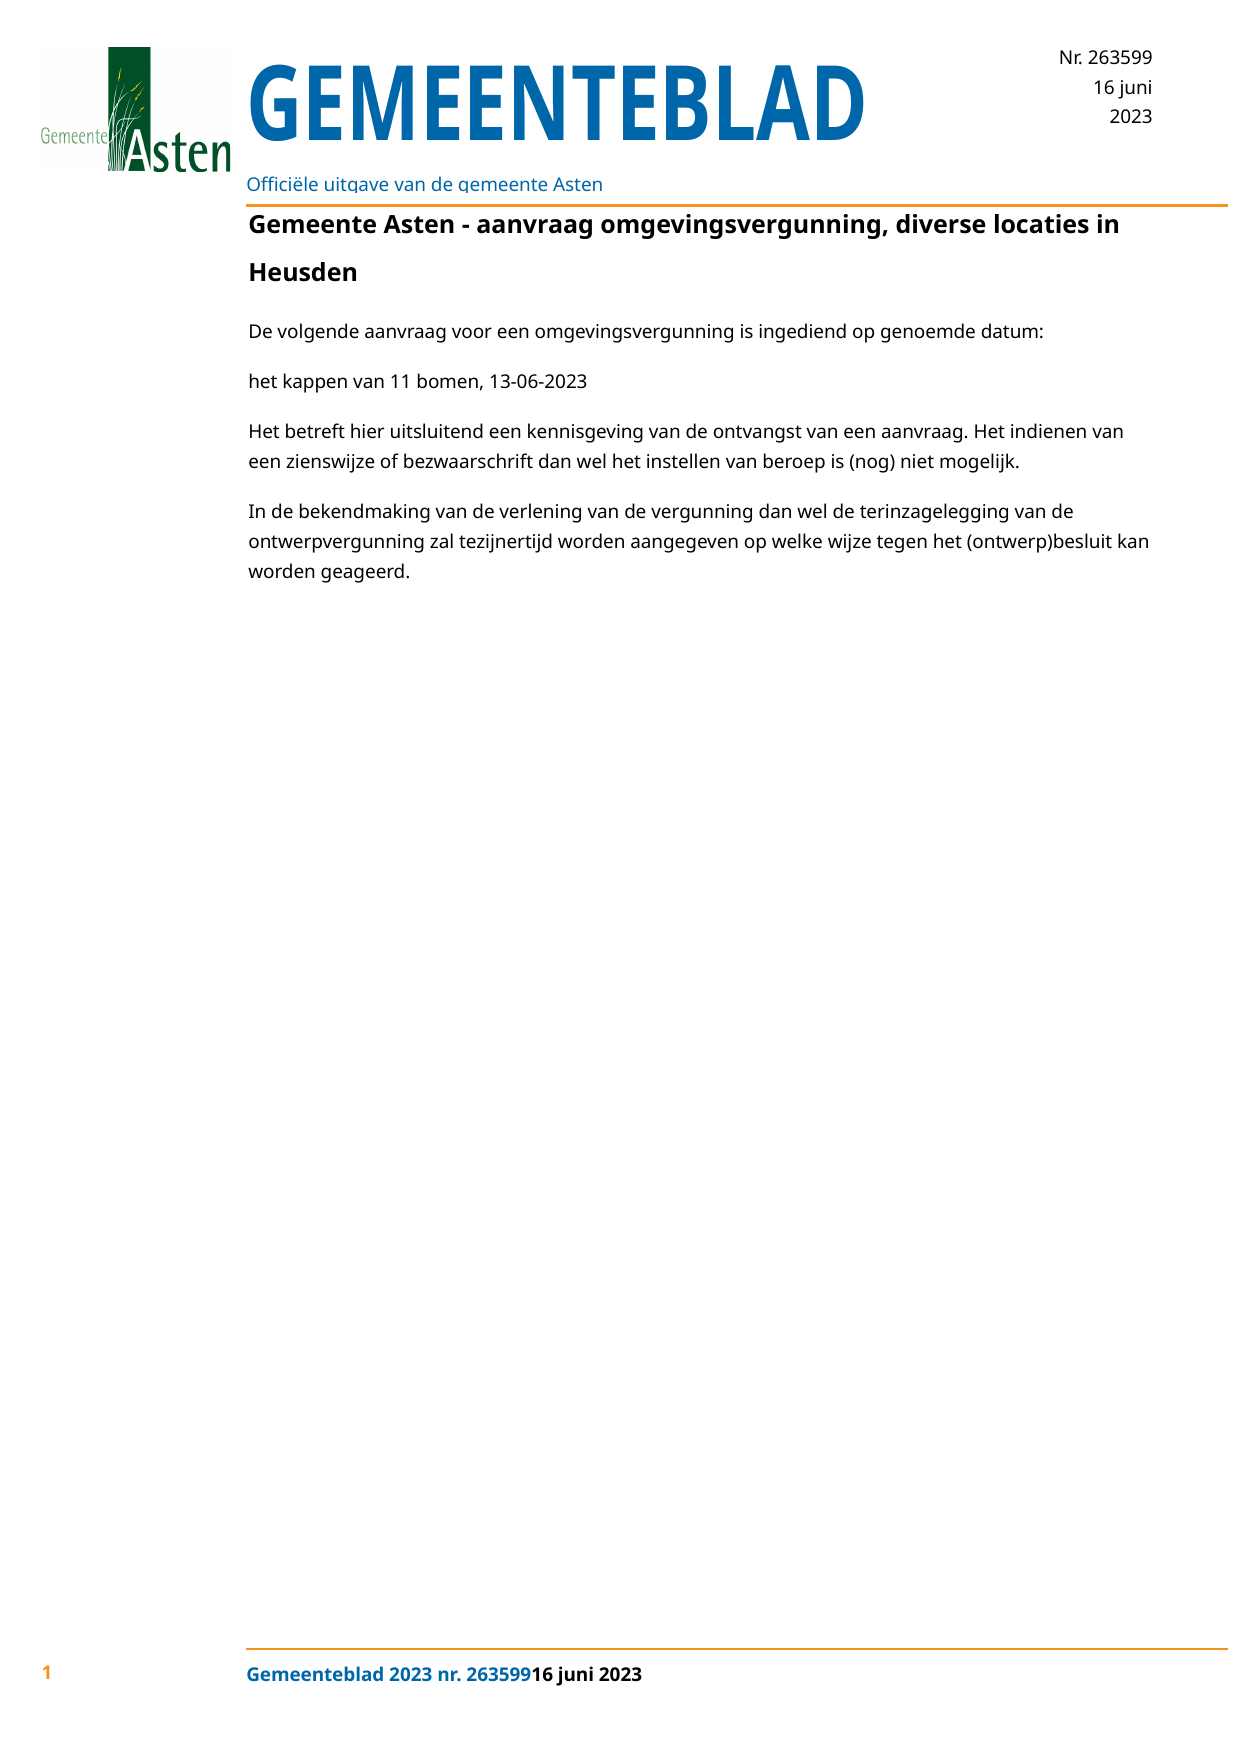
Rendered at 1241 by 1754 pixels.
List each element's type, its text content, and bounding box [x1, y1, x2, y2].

picture [41, 47, 231, 172]
text Gemeente Asten - aanvraag omgevingsvergunning, diverse locaties in Heusden [248, 207, 1152, 288]
text In de bekendmaking van de verlening van de vergunning dan wel de terinzagelegging van de ontwerpvergunning zal tezijnertijd worden aangegeven op welke wijze tegen het (ontwerp)besluit kan worden geageerd. [248, 499, 1152, 584]
text De volgende aanvraag voor een omgevingsvergunning is ingediend op genoemde datum: [248, 318, 1152, 344]
text het kappen van 11 bomen, 13-06-2023 [248, 368, 1152, 394]
text Het betreft hier uitsluitend een kennisgeving van de ontvangst van een aanvraag. Het indienen van een zienswijze of bezwaarschrift dan wel het instellen van beroep is (nog) niet mogelijk. [248, 419, 1152, 474]
